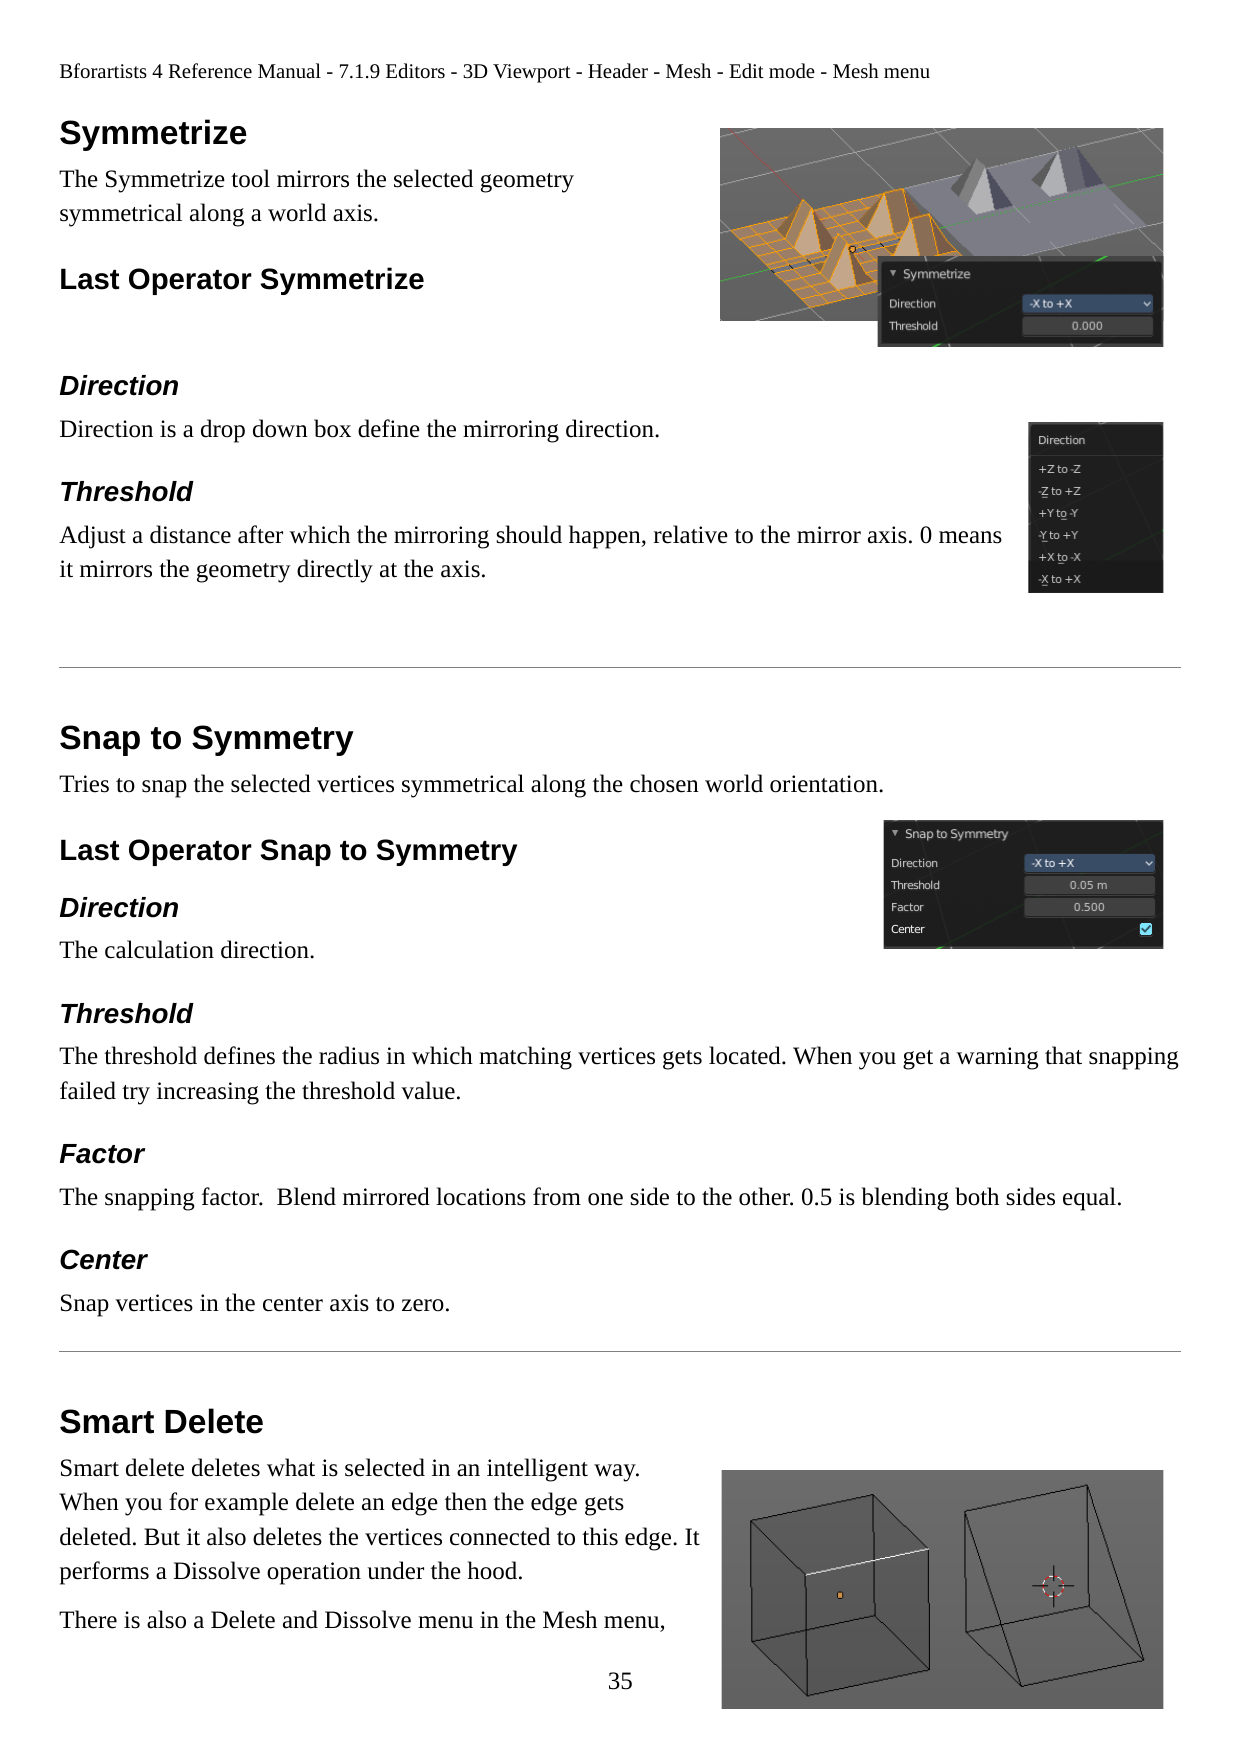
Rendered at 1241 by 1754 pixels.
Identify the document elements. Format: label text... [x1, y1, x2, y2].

subtitle Snap to Symmetry [59, 718, 1181, 756]
text The threshold defines the radius in which matching vertices gets located. When you get a warning that snapping failed try increasing the threshold value. [59, 1041, 1181, 1105]
picture [1028, 422, 1164, 593]
subtitle Threshold [59, 476, 1028, 507]
subtitle Direction [59, 370, 1181, 402]
subtitle Direction [59, 891, 883, 923]
subtitle Last Operator Symmetrize [59, 262, 720, 296]
subtitle Last Operator Snap to Symmetry [59, 832, 883, 866]
subtitle [1164, 891, 1181, 923]
subtitle Smart Delete [59, 1402, 1181, 1441]
picture [883, 820, 1164, 949]
subtitle [1164, 476, 1181, 507]
text Smart delete deletes what is selected in an intelligent way. When you for example delete an edge then the edge gets deleted. But it also deletes the vertices connected to this edge. It performs a Dissolve operation under the hood. [59, 1453, 1181, 1585]
subtitle Symmetrize [59, 113, 1181, 151]
text Tries to snap the selected vertices symmetrical along the chosen world orientation. [59, 769, 1181, 797]
text The snapping factor. Blend mirrored locations from one side to the other. 0.5 is blending both sides equal. [59, 1182, 1181, 1211]
picture [720, 128, 1164, 347]
picture [721, 1470, 1164, 1709]
text There is also a Delete and Dissolve menu in the Mesh menu, [59, 1606, 721, 1634]
subtitle Factor [59, 1137, 1181, 1169]
subtitle [1164, 262, 1181, 296]
text Snap vertices in the center axis to zero. [59, 1288, 1181, 1317]
subtitle Threshold [59, 997, 1181, 1029]
subtitle Center [59, 1243, 1181, 1275]
text The calculation direction. [59, 936, 1181, 964]
text Direction is a drop down box define the mirroring direction. [59, 414, 1181, 443]
text The Symmetrize tool mirrors the selected geometry symmetrical along a world axis. [59, 164, 720, 227]
text Adjust a distance after which the mirroring should happen, relative to the mirror axis. 0 means it mirrors the geometry directly at the axis. [59, 520, 1028, 583]
